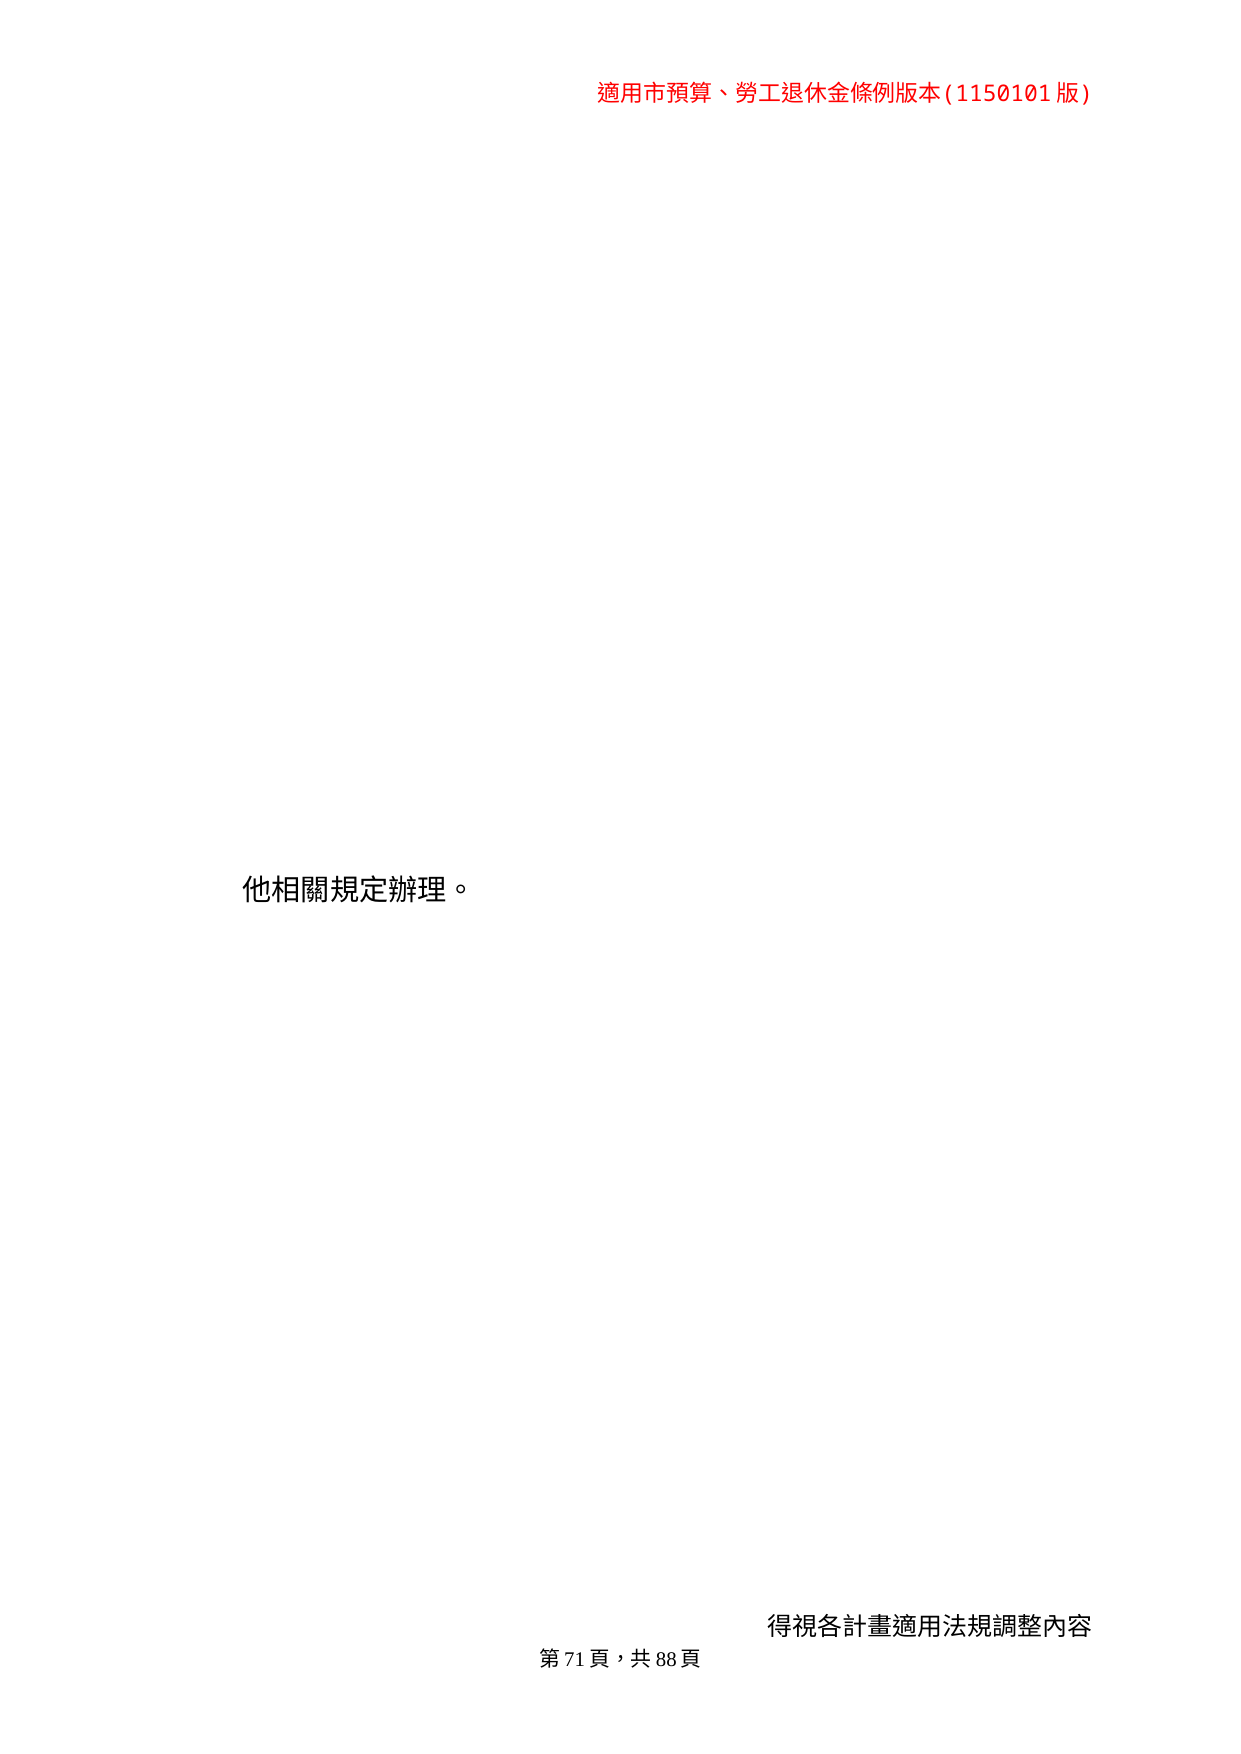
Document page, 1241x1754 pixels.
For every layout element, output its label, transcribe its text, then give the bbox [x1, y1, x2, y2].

text 他相關規定辦理。 [148, 846, 1092, 908]
